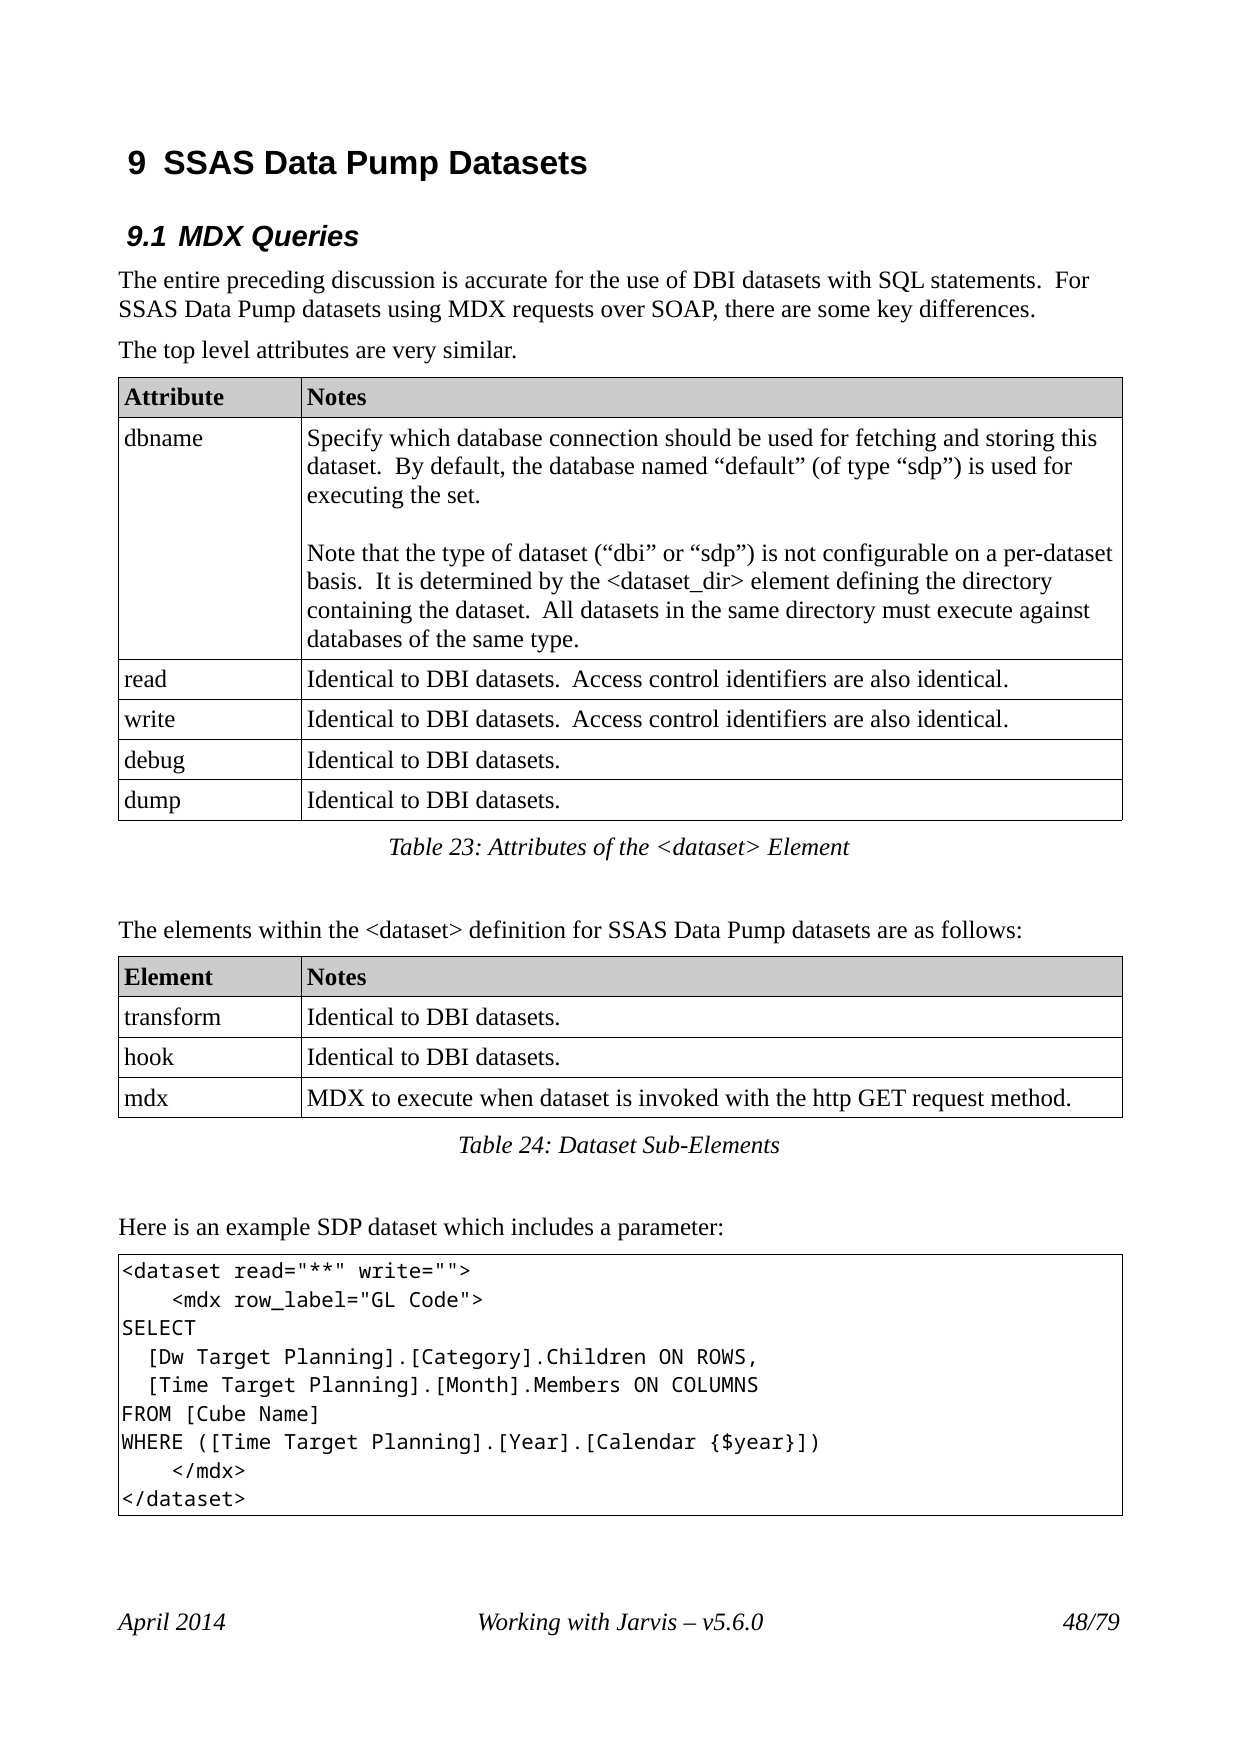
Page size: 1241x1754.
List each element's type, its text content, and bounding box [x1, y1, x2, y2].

text The elements within the <dataset> definition for SSAS Data Pump datasets are as follows: [118, 915, 1122, 943]
table_cell hook [119, 1038, 301, 1077]
table_cell read [119, 660, 301, 699]
table_cell Identical to DBI datasets. Access control identifiers are also identical. [302, 660, 1122, 699]
table_cell transform [119, 997, 301, 1037]
table_cell Identical to DBI datasets. [302, 1038, 1122, 1077]
table_cell Identical to DBI datasets. [302, 997, 1122, 1037]
table_cell Identical to DBI datasets. [302, 740, 1122, 779]
table_header Attribute [119, 378, 301, 417]
table_cell write [119, 700, 301, 739]
text Here is an example SDP dataset which includes a parameter: [118, 1212, 1122, 1241]
table_header Notes [302, 378, 1122, 417]
table_cell dump [119, 780, 301, 820]
table_cell MDX to execute when dataset is invoked with the http GET request method. [302, 1078, 1122, 1117]
table_cell dbname [119, 418, 301, 658]
text SELECT [119, 1311, 1122, 1339]
text [Dw Target Planning].[Category].Children ON ROWS, [119, 1339, 1122, 1367]
text </dataset> [119, 1481, 1122, 1515]
table_cell Identical to DBI datasets. Access control identifiers are also identical. [302, 700, 1122, 739]
subtitle MDX Queries [118, 219, 1122, 253]
text Table 23: Attributes of the <dataset> Element [118, 832, 1122, 861]
text </mdx> [119, 1453, 1122, 1481]
table_cell debug [119, 740, 301, 779]
text WHERE ([Time Target Planning].[Year].[Calendar {$year}]) [119, 1424, 1122, 1453]
table_cell Specify which database connection should be used for fetching and storing this dataset. By default, the database named “default” (of type “sdp”) is used for executing the set. Note that the type of dataset (“dbi” or “sdp”) is not configurable on a per-dataset basis. It is determined by the <dataset_dir> element defining the directory containing the dataset. All datasets in the same directory must execute against databases of the same type. [302, 418, 1122, 658]
text FROM [Cube Name] [119, 1396, 1122, 1424]
table_header Notes [302, 957, 1122, 996]
table_cell Identical to DBI datasets. [302, 780, 1122, 820]
text The entire preceding discussion is accurate for the use of DBI datasets with SQL statements. For SSAS Data Pump datasets using MDX requests over SOAP, there are some key differences. [118, 265, 1122, 323]
text [Time Target Planning].[Month].Members ON COLUMNS [119, 1367, 1122, 1396]
table_header Element [119, 957, 301, 996]
table_cell mdx [119, 1078, 301, 1117]
text The top level attributes are very similar. [118, 335, 1122, 364]
subtitle SSAS Data Pump Datasets [118, 143, 1122, 182]
text <mdx row_label="GL Code"> [119, 1282, 1122, 1311]
text Table 24: Dataset Sub-Elements [118, 1130, 1122, 1159]
text <dataset read="**" write=""> [119, 1255, 1122, 1282]
